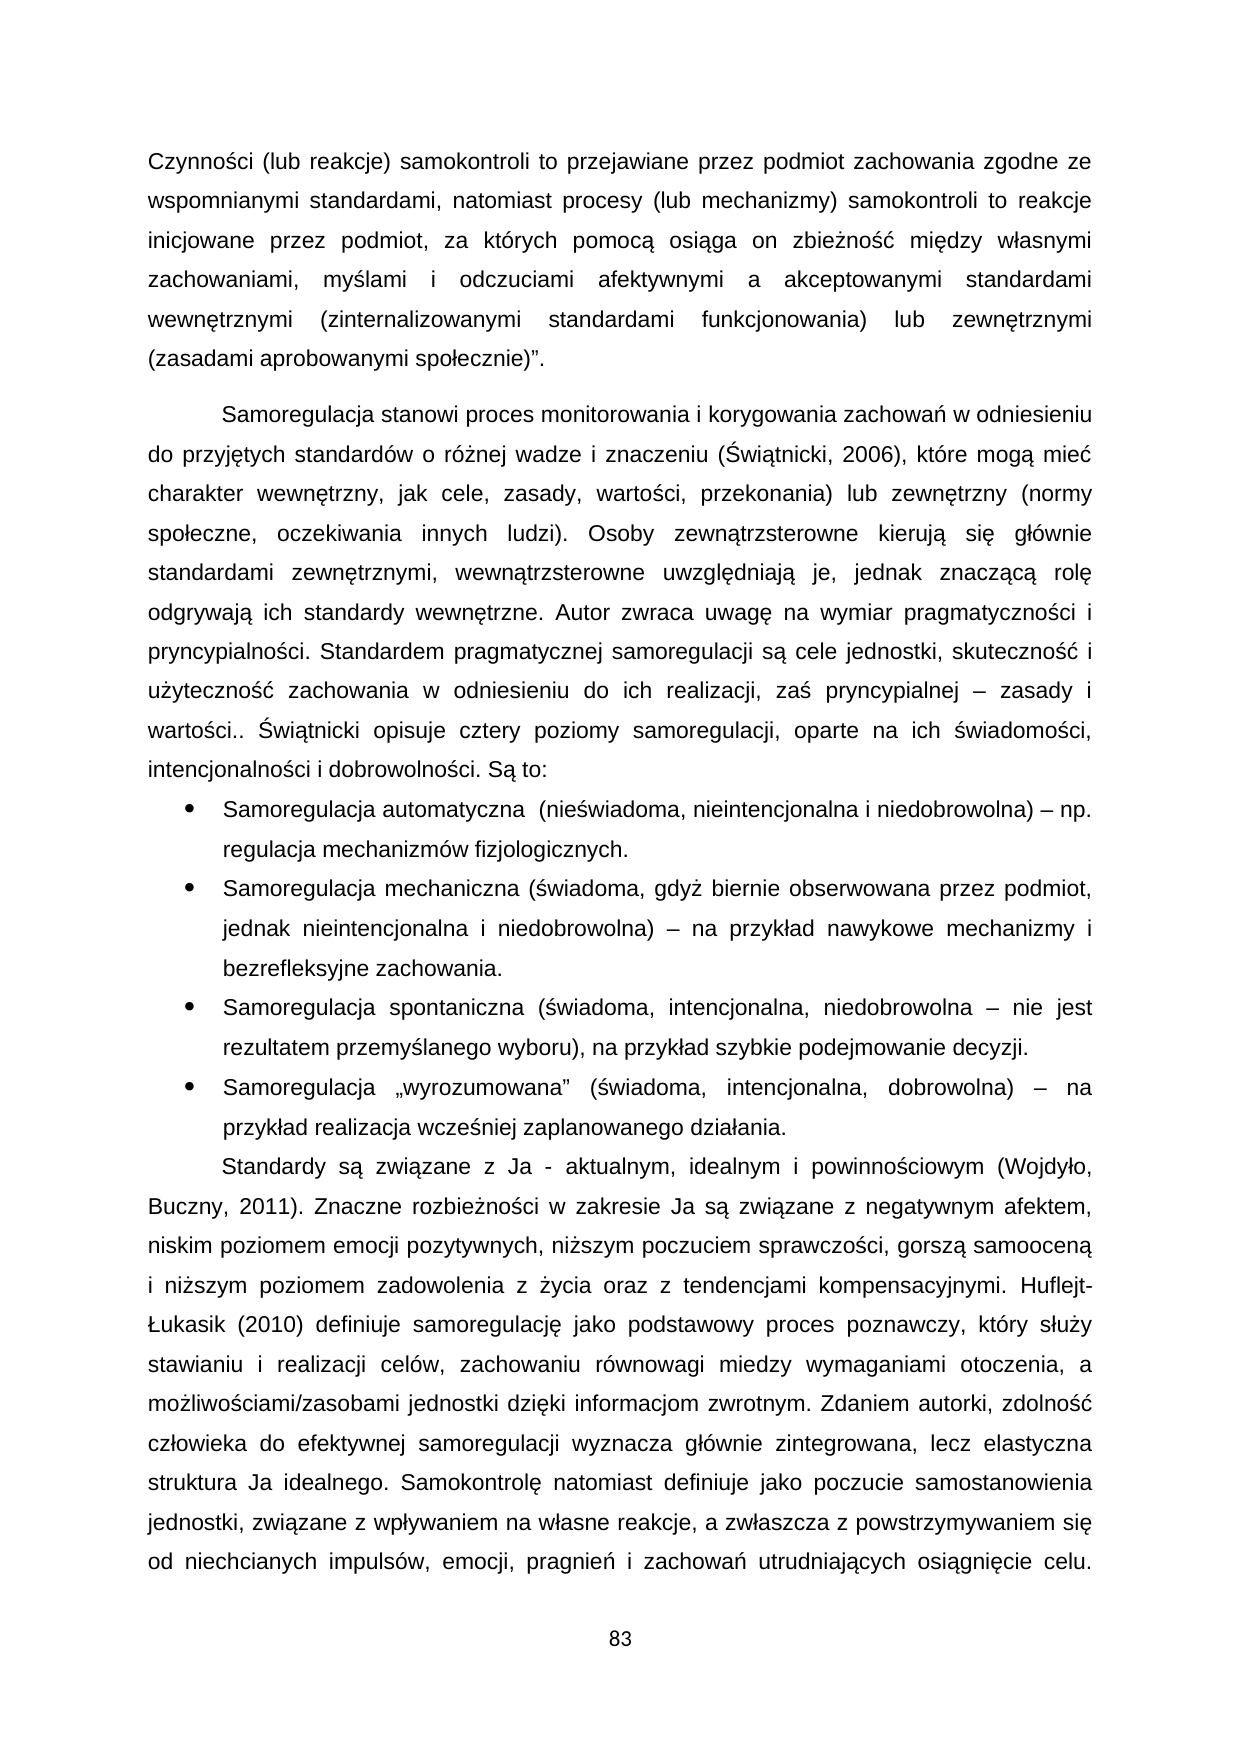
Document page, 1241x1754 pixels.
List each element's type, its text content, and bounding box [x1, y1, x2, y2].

text Czynności (lub reakcje) samokontroli to przejawiane przez podmiot zachowania zgodne ze wspomnianymi standardami, natomiast procesy (lub mechanizmy) samokontroli to reakcje inicjowane przez podmiot, za których pomocą osiąga on zbieżność między własnymi zachowaniami, myślami i odczuciami afektywnymi a akceptowanymi standardami wewnętrznymi (zinternalizowanymi standardami funkcjonowania) lub zewnętrznymi (zasadami aprobowanymi społecznie)”. [148, 148, 1093, 371]
list Samoregulacja „wyrozumowana” (świadoma, intencjonalna, dobrowolna) – na przykład realizacja wcześniej zaplanowanego działania. [185, 1074, 1093, 1140]
list Samoregulacja spontaniczna (świadoma, intencjonalna, niedobrowolna – nie jest rezultatem przemyślanego wyboru), na przykład szybkie podejmowanie decyzji. [185, 994, 1093, 1061]
list Samoregulacja mechaniczna (świadoma, gdyż biernie obserwowana przez podmiot, jednak nieintencjonalna i niedobrowolna) – na przykład nawykowe mechanizmy i bezrefleksyjne zachowania. [185, 875, 1093, 981]
text Samoregulacja stanowi proces monitorowania i korygowania zachowań w odniesieniu do przyjętych standardów o różnej wadze i znaczeniu (Świątnicki, 2006), które mogą mieć charakter wewnętrzny, jak cele, zasady, wartości, przekonania) lub zewnętrzny (normy społeczne, oczekiwania innych ludzi). Osoby zewnątrzsterowne kierują się głównie standardami zewnętrznymi, wewnątrzsterowne uwzględniają je, jednak znaczącą rolę odgrywają ich standardy wewnętrzne. Autor zwraca uwagę na wymiar pragmatyczności i pryncypialności. Standardem pragmatycznej samoregulacji są cele jednostki, skuteczność i użyteczność zachowania w odniesieniu do ich realizacji, zaś pryncypialnej – zasady i wartości.. Świątnicki opisuje cztery poziomy samoregulacji, oparte na ich świadomości, intencjonalności i dobrowolności. Są to: [148, 401, 1093, 783]
text Standardy są związane z Ja - aktualnym, idealnym i powinnościowym (Wojdyło, Buczny, 2011). Znaczne rozbieżności w zakresie Ja są związane z negatywnym afektem, niskim poziomem emocji pozytywnych, niższym poczuciem sprawczości, gorszą samooceną i niższym poziomem zadowolenia z życia oraz z tendencjami kompensacyjnymi. Huflejt-Łukasik (2010) definiuje samoregulację jako podstawowy proces poznawczy, który służy stawianiu i realizacji celów, zachowaniu równowagi miedzy wymaganiami otoczenia, a możliwościami/zasobami jednostki dzięki informacjom zwrotnym. Zdaniem autorki, zdolność człowieka do efektywnej samoregulacji wyznacza głównie zintegrowana, lecz elastyczna struktura Ja idealnego. Samokontrolę natomiast definiuje jako poczucie samostanowienia jednostki, związane z wpływaniem na własne reakcje, a zwłaszcza z powstrzymywaniem się od niechcianych impulsów, emocji, pragnień i zachowań utrudniających osiągnięcie celu. [148, 1153, 1093, 1574]
list Samoregulacja automatyczna (nieświadoma, nieintencjonalna i niedobrowolna) – np. regulacja mechanizmów fizjologicznych. [185, 796, 1093, 862]
